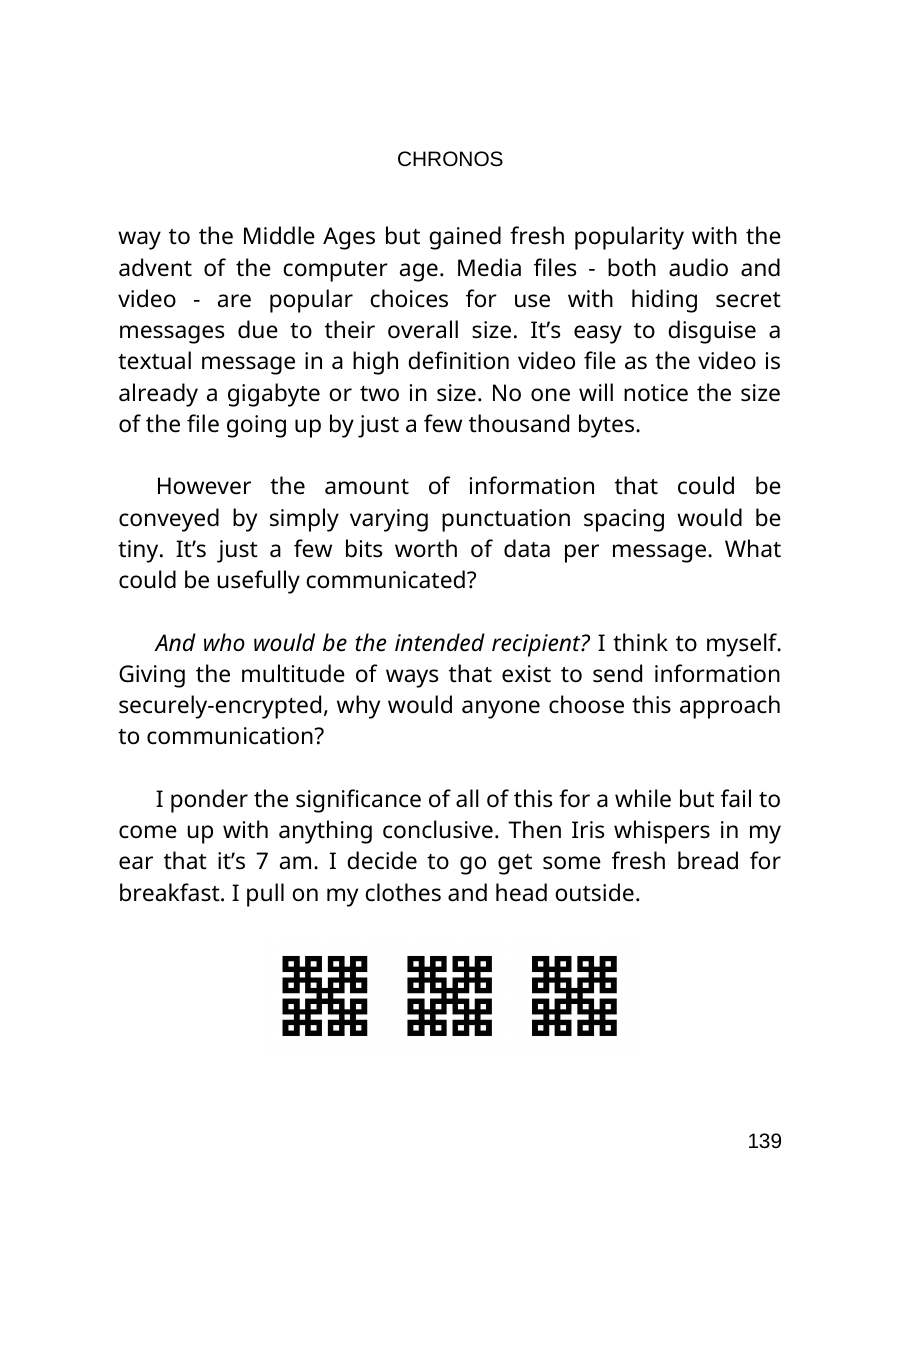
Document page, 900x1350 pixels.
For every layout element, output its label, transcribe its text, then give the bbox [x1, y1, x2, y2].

picture [262, 938, 638, 1054]
text way to the Middle Ages but gained fresh popularity with the advent of the computer age. Media files - both audio and video - are popular choices for use with hiding secret messages due to their overall size. It’s easy to disguise a textual message in a high definition video file as the video is already a gigabyte or two in size. No one will notice the size of the file going up by just a few thousand bytes. [118, 220, 782, 439]
text I ponder the significance of all of this for a while but fail to come up with anything conclusive. Then Iris whispers in my ear that it’s 7 am. I decide to go get some fresh bread for breakfast. I pull on my clothes and head outside. [118, 783, 782, 908]
text And who would be the intended recipient? I think to myself. Giving the multitude of ways that exist to send information securely-encrypted, why would anyone choose this approach to communication? [118, 626, 782, 751]
text However the amount of information that could be conveyed by simply varying punctuation spacing would be tiny. It’s just a few bits worth of data per message. What could be usefully communicated? [118, 470, 782, 595]
